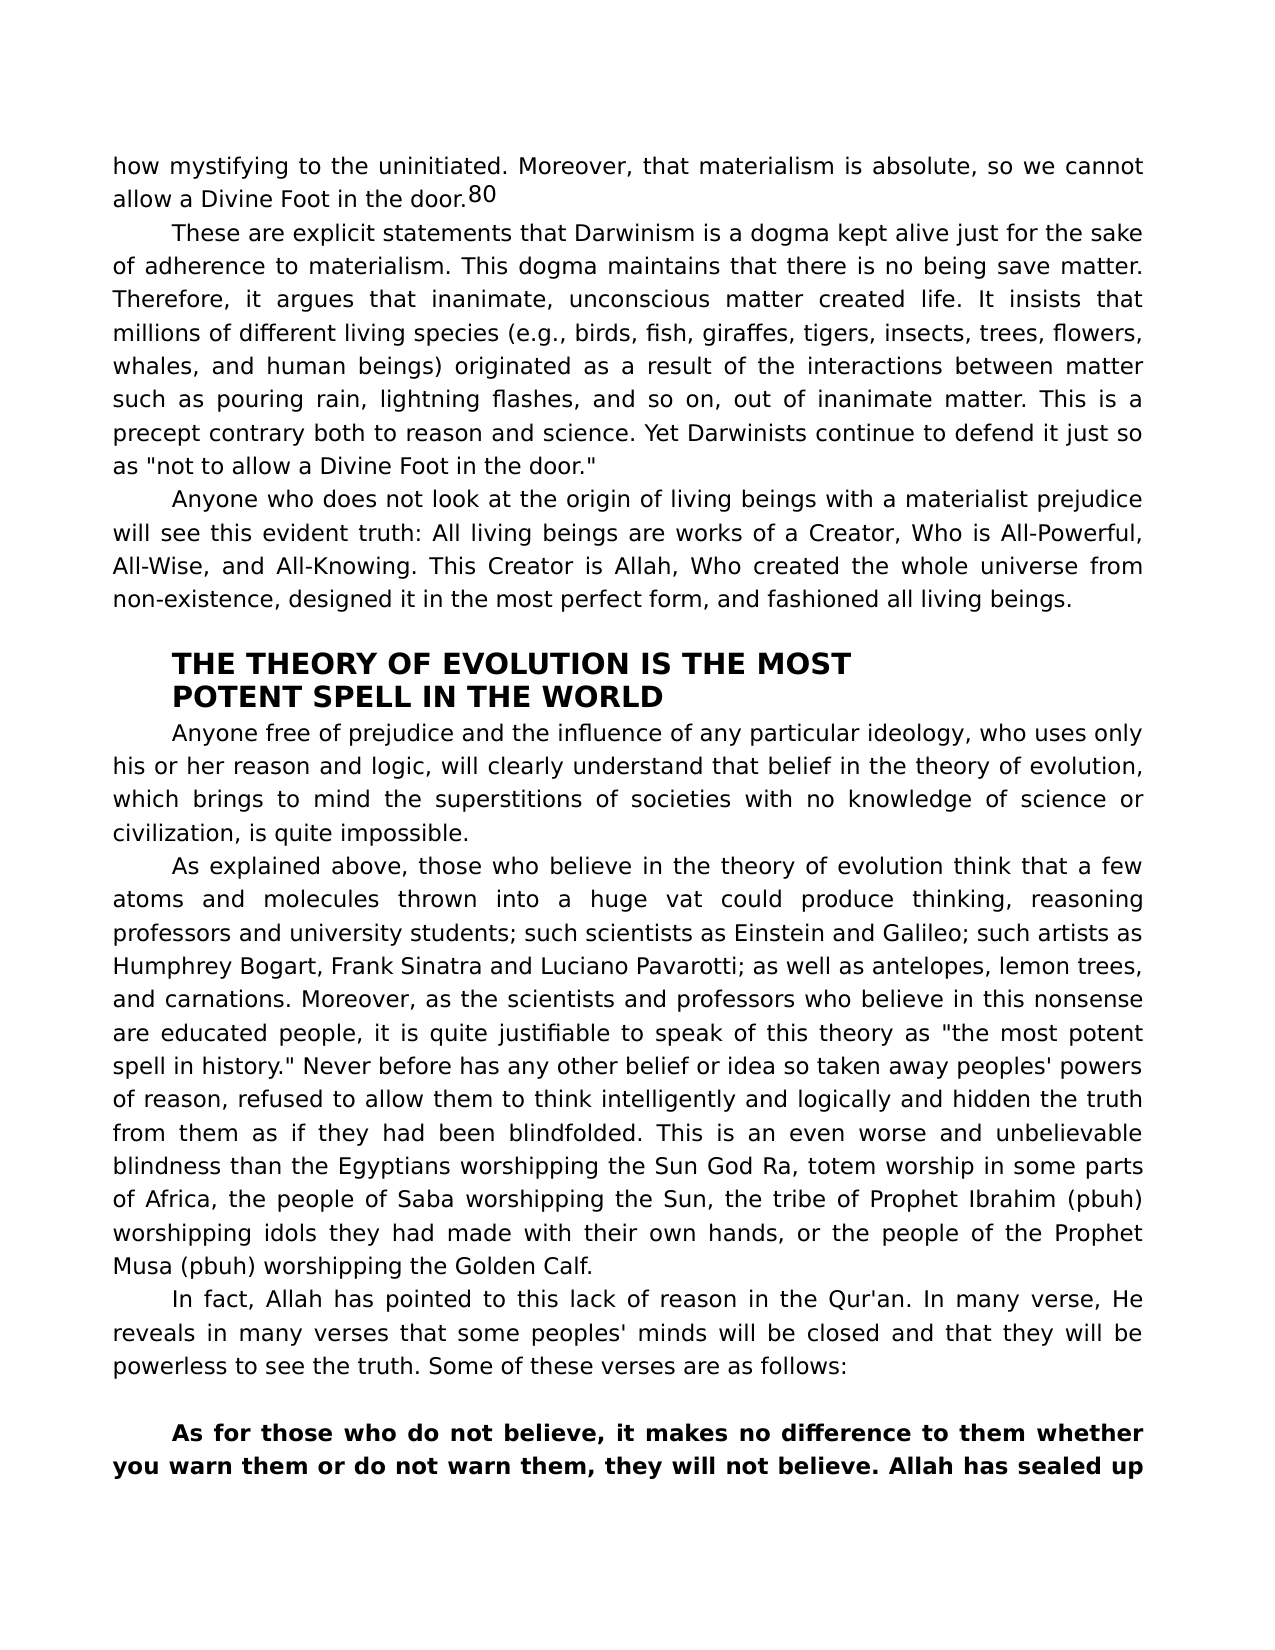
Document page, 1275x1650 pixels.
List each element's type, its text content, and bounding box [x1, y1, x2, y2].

text In fact, Allah has pointed to this lack of reason in the Qur'an. In many verse, He reveals in many verses that some peoples' minds will be closed and that they will be powerless to see the truth. Some of these verses are as follows: [112, 1281, 1145, 1381]
text As for those who do not believe, it makes no difference to them whether you warn them or do not warn them, they will not believe. Allah has sealed up [112, 1414, 1145, 1481]
text As explained above, those who believe in the theory of evolution think that a few atoms and molecules thrown into a huge vat could produce thinking, reasoning professors and university students; such scientists as Einstein and Galileo; such artists as Humphrey Bogart, Frank Sinatra and Luciano Pavarotti; as well as antelopes, lemon trees, and carnations. Moreover, as the scientists and professors who believe in this nonsense are educated people, it is quite justifiable to speak of this theory as "the most potent spell in history." Never before has any other belief or idea so taken away peoples' powers of reason, refused to allow them to think intelligently and logically and hidden the truth from them as if they had been blindfolded. This is an even worse and unbelievable blindness than the Egyptians worshipping the Sun God Ra, totem worship in some parts of Africa, the people of Saba worshipping the Sun, the tribe of Prophet Ibrahim (pbuh) worshipping idols they had made with their own hands, or the people of the Prophet Musa (pbuh) worshipping the Golden Calf. [112, 848, 1145, 1281]
text POTENT SPELL IN THE WORLD [112, 681, 1145, 714]
text how mystifying to the uninitiated. Moreover, that materialism is absolute, so we cannot allow a Divine Foot in the door.80 [112, 148, 1145, 214]
text Anyone who does not look at the origin of living beings with a materialist prejudice will see this evident truth: All living beings are works of a Creator, Who is All-Powerful, All-Wise, and All-Knowing. This Creator is Allah, Who created the whole universe from non-existence, designed it in the most perfect form, and fashioned all living beings. [112, 481, 1145, 614]
text These are explicit statements that Darwinism is a dogma kept alive just for the sake of adherence to materialism. This dogma maintains that there is no being save matter. Therefore, it argues that inanimate, unconscious matter created life. It insists that millions of different living species (e.g., birds, fish, giraffes, tigers, insects, trees, flowers, whales, and human beings) originated as a result of the interactions between matter such as pouring rain, lightning flashes, and so on, out of inanimate matter. This is a precept contrary both to reason and science. Yet Darwinists continue to defend it just so as "not to allow a Divine Foot in the door." [112, 214, 1145, 481]
text THE THEORY OF EVOLUTION IS THE MOST [112, 648, 1145, 681]
text Anyone free of prejudice and the influence of any particular ideology, who uses only his or her reason and logic, will clearly understand that belief in the theory of evolution, which brings to mind the superstitions of societies with no knowledge of science or civilization, is quite impossible. [112, 714, 1145, 848]
